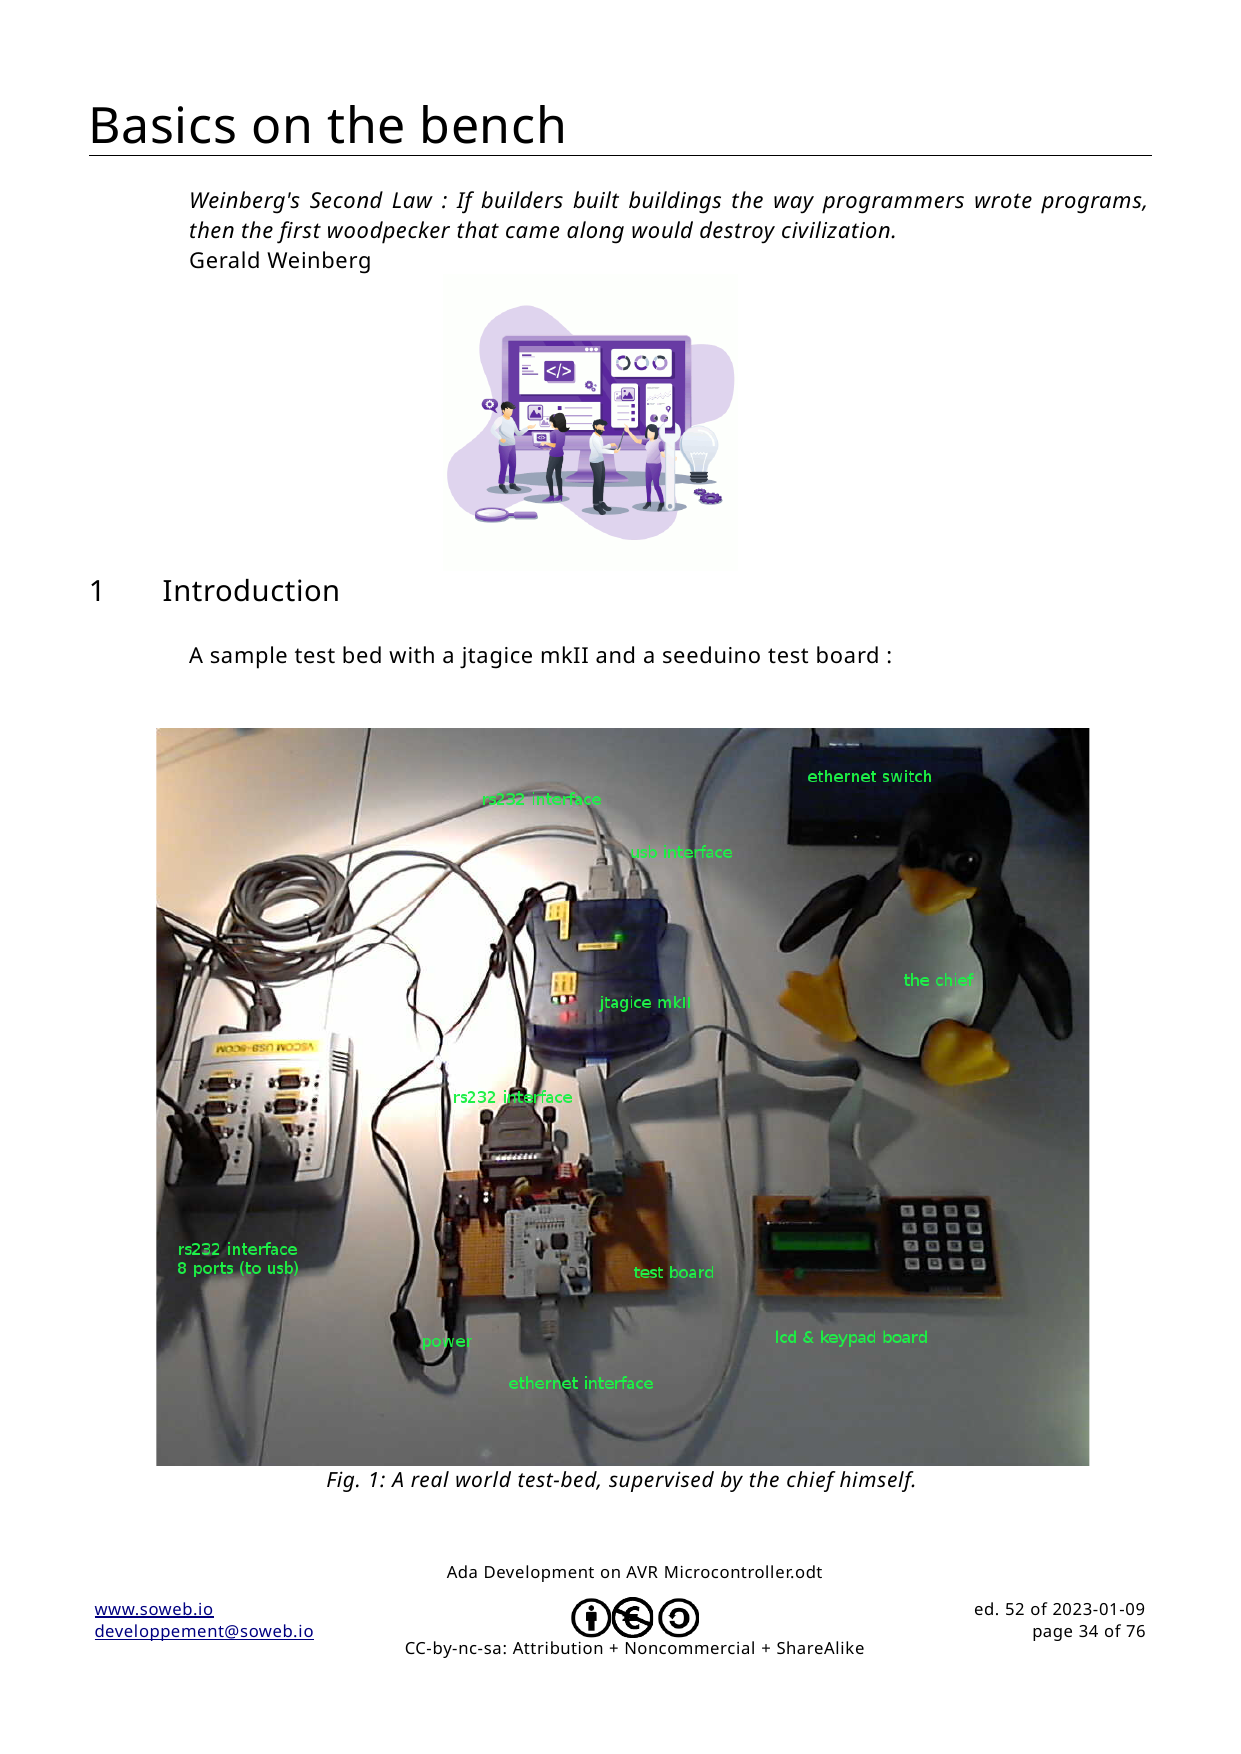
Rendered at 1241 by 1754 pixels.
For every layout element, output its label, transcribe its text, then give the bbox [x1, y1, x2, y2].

text Fig. 1: A real world test-bed, supervised by the chief himself. [156, 1466, 1089, 1494]
text A sample test bed with a jtagice mkII and a seeduino test board : [189, 639, 1152, 669]
text Gerald Weinberg [189, 245, 1152, 275]
subtitle Introduction [88, 571, 1152, 609]
picture [657, 1597, 699, 1638]
picture [570, 1597, 654, 1638]
subtitle Basics on the bench [88, 88, 1152, 155]
picture [442, 274, 739, 571]
text Weinberg's Second Law : If builders built buildings the way programmers wrote programs, then the first woodpecker that came along would destroy civilization. [189, 185, 1152, 245]
picture [156, 728, 1090, 1466]
